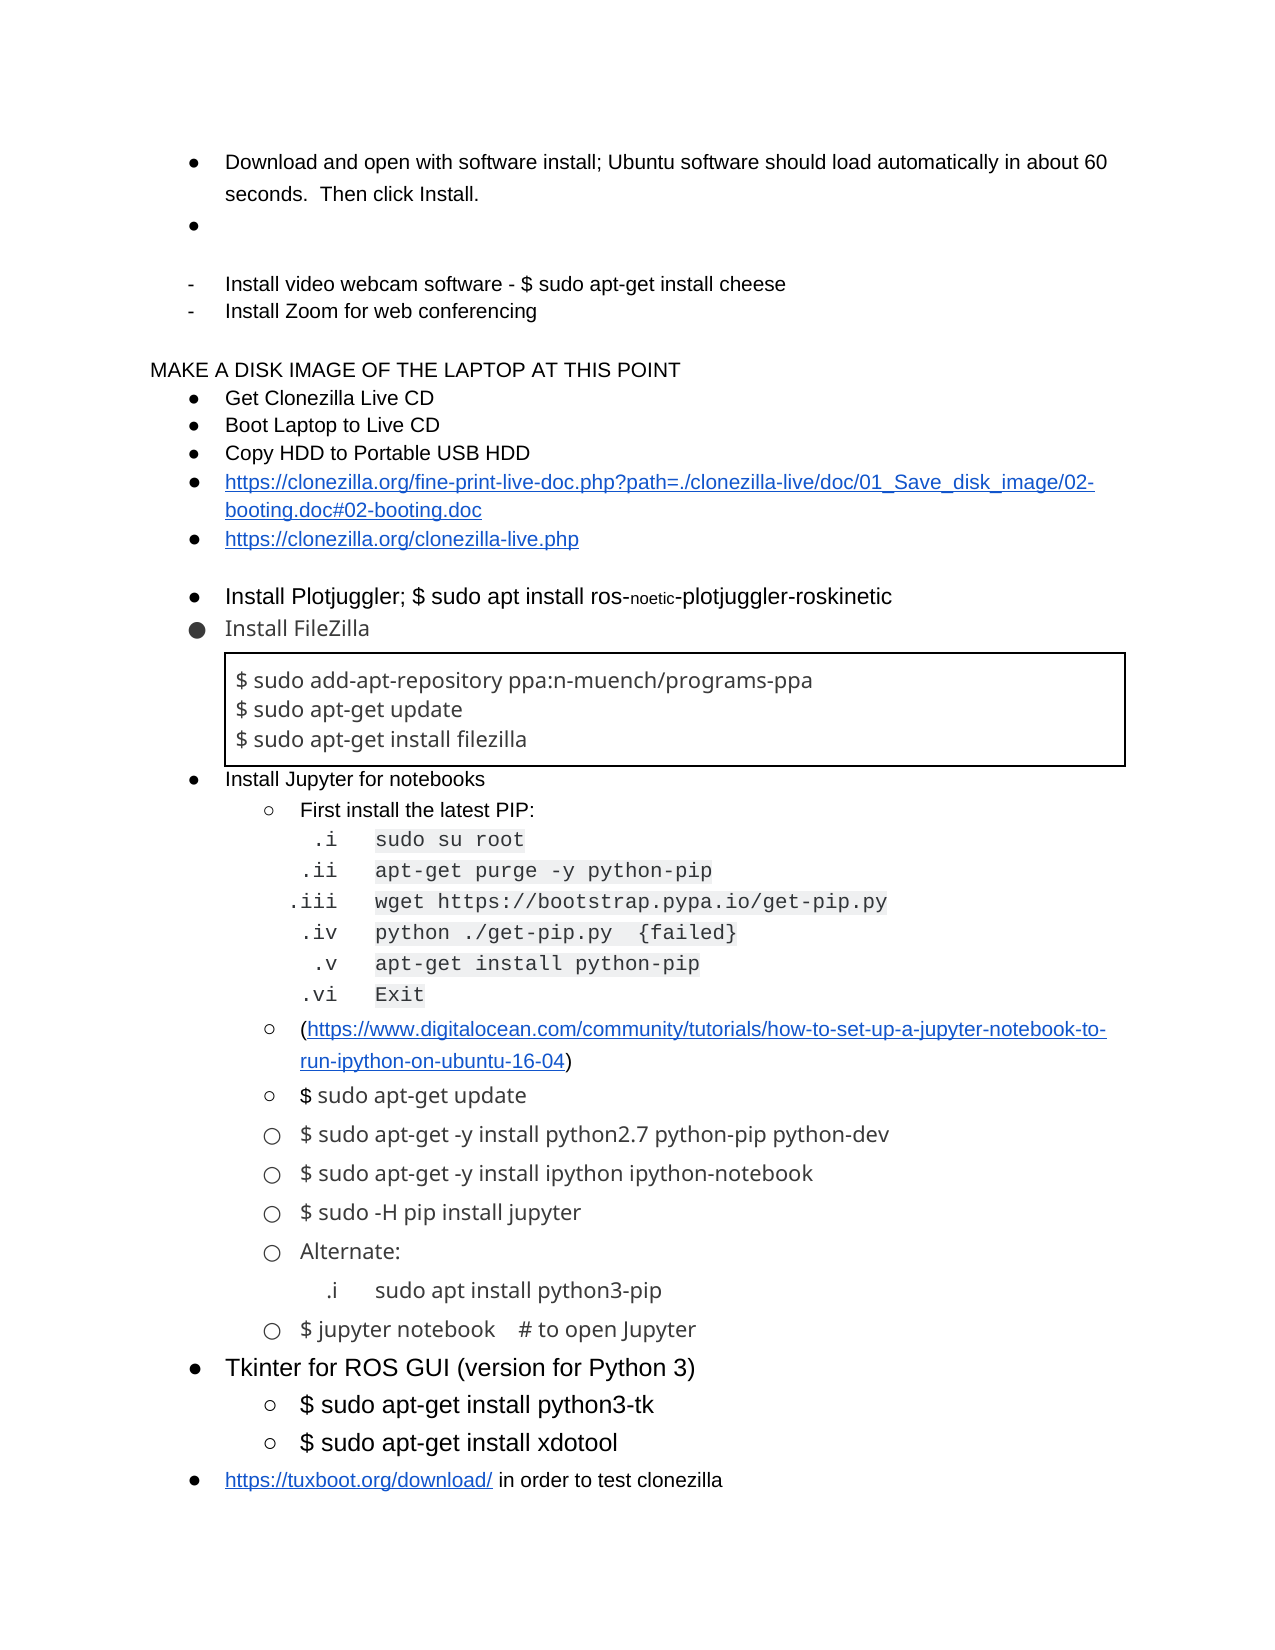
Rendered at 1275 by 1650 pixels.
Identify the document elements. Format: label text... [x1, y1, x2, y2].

list Boot Laptop to Live CD [187, 413, 1125, 437]
list https://tuxboot.org/download/ in order to test clonezilla [187, 1466, 1125, 1492]
list Exit [337, 984, 1125, 1008]
list $ sudo apt-get update [262, 1080, 1125, 1110]
list $ jupyter notebook # to open Jupyter [262, 1314, 1125, 1343]
list python ./get-pip.py {failed} [337, 922, 1125, 946]
list Alternate: [262, 1236, 1125, 1266]
list apt-get purge -y python-pip [337, 860, 1125, 884]
text MAKE A DISK IMAGE OF THE LAPTOP AT THIS POINT [150, 358, 1125, 382]
list https://clonezilla.org/fine-print-live-doc.php?path=./clonezilla-live/doc/01_Save_disk_image/02-booting.doc#02-booting.doc [187, 468, 1125, 522]
list sudo su root [337, 829, 1125, 853]
list Install video webcam software - $ sudo apt-get install cheese [187, 272, 1125, 296]
list (https://www.digitalocean.com/community/tutorials/how-to-set-up-a-jupyter-notebook-to-run-ipython-on-ubuntu-16-04) [262, 1015, 1125, 1073]
list $ sudo apt-get install python3-tk [262, 1390, 1125, 1419]
list https://clonezilla.org/clonezilla-live.php [187, 525, 1125, 552]
list Download and open with software install; Ubuntu software should load automatically in about 60 seconds. Then click Install. [187, 150, 1125, 205]
list Install FileZilla [187, 613, 1125, 643]
list Get Clonezilla Live CD [187, 385, 1125, 409]
list $ sudo apt-get install xdotool [262, 1428, 1125, 1457]
list $ sudo apt-get -y install python2.7 python-pip python-dev [262, 1119, 1125, 1149]
list $ sudo -H pip install jupyter [262, 1197, 1125, 1227]
list Copy HDD to Portable USB HDD [187, 440, 1125, 464]
list Install Zoom for web conferencing [187, 299, 1125, 323]
list First install the latest PIP: [262, 798, 1125, 822]
list $ sudo apt-get -y install ipython ipython-notebook [262, 1158, 1125, 1188]
list Install Plotjuggler; $ sudo apt install ros-noetic-plotjuggler-roskinetic [187, 583, 1125, 609]
list sudo apt install python3-pip [337, 1275, 1125, 1304]
list Install Jupyter for notebooks [187, 767, 1125, 791]
list wget https://bootstrap.pypa.io/get-pip.py [337, 891, 1125, 915]
list apt-get install python-pip [337, 953, 1125, 977]
list Tkinter for ROS GUI (version for Python 3) [187, 1353, 1125, 1381]
table_header $ sudo add-apt-repository ppa:n-muench/programs-ppa $ sudo apt-get update $ sudo apt-get install filezilla [226, 654, 1124, 764]
